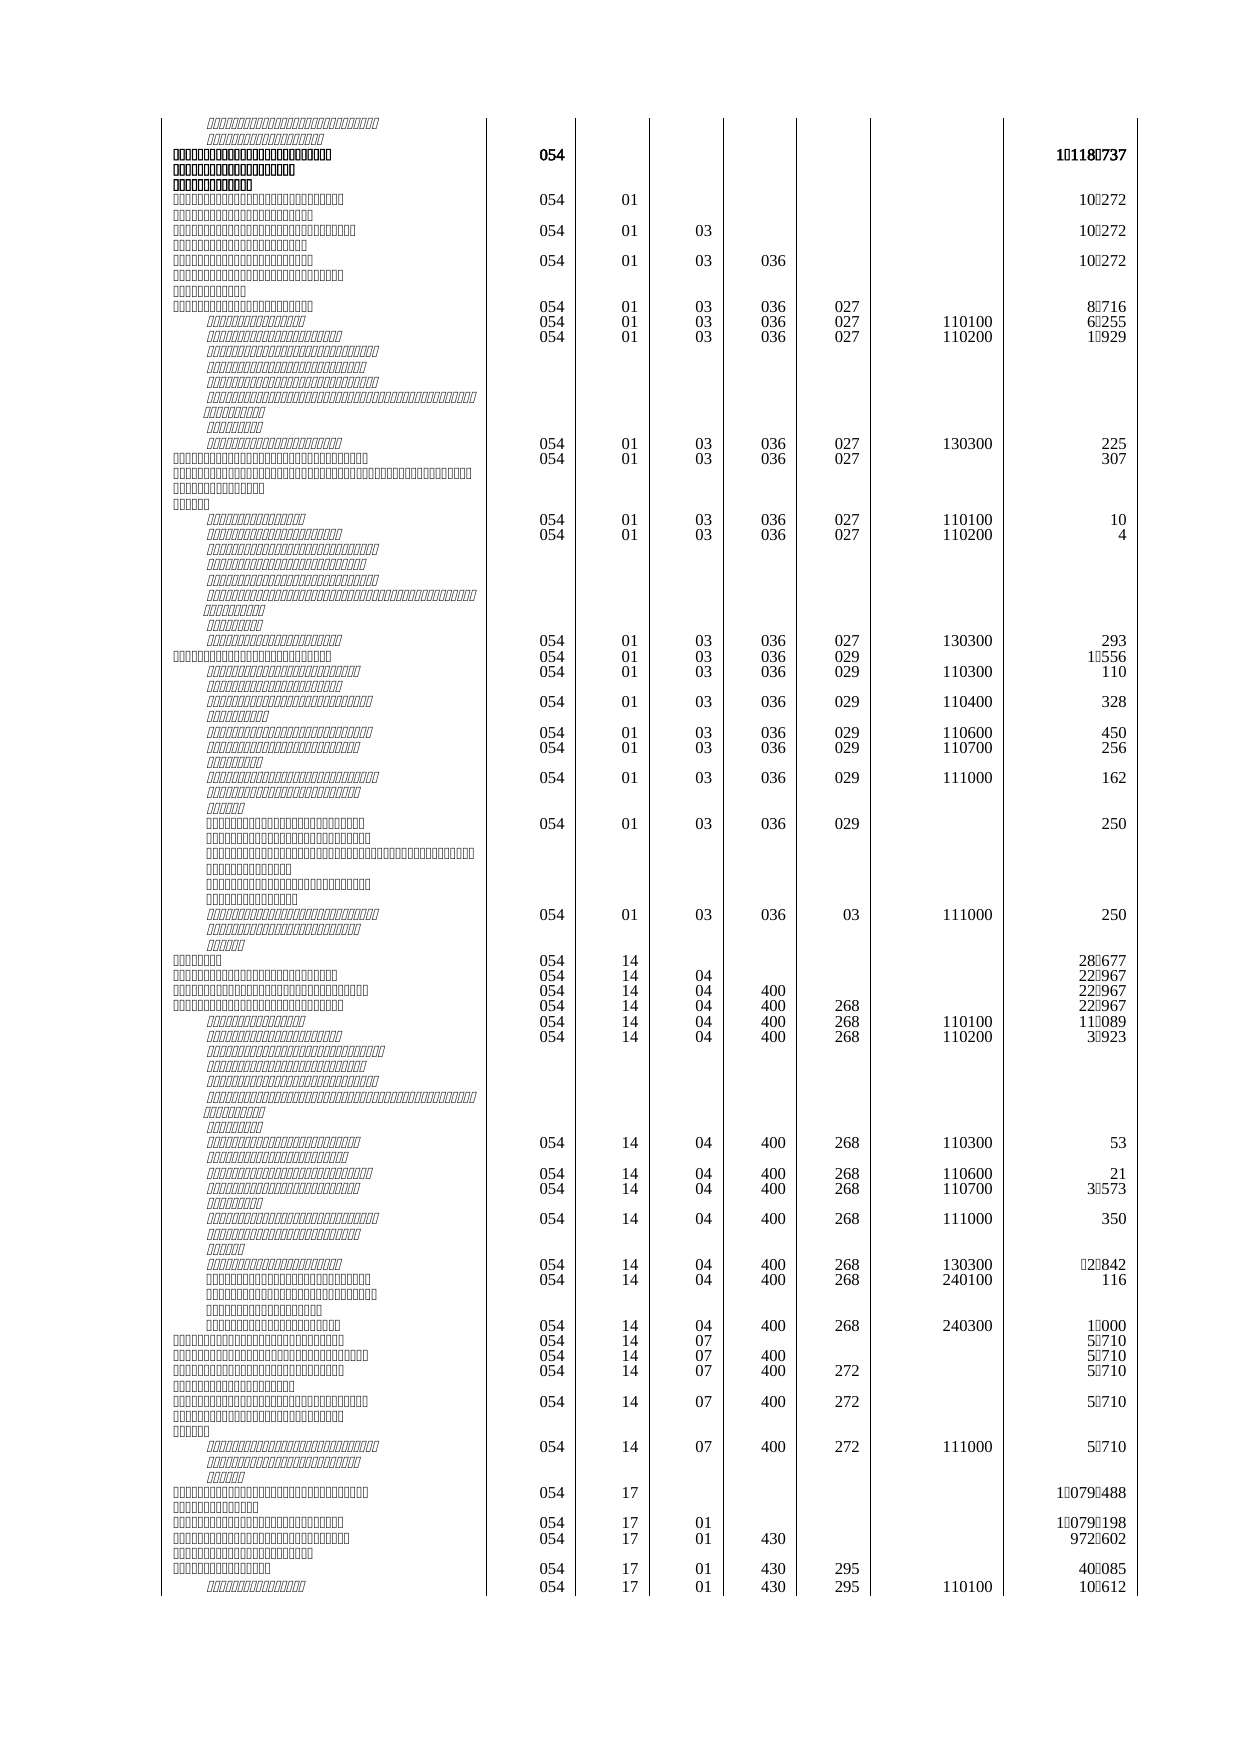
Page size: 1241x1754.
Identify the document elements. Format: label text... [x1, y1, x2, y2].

table_cell  [1004, 1533, 1137, 1563]
table_cell  [576, 301, 649, 316]
table_cell [1004, 118, 1137, 148]
table_cell  [576, 1274, 649, 1319]
table_cell      [162, 818, 486, 909]
table_cell  [797, 635, 870, 650]
table_cell  [576, 909, 649, 954]
table_cell  [162, 970, 486, 985]
table_cell  [576, 696, 649, 726]
table_cell [871, 301, 1003, 316]
table_cell  [650, 696, 723, 726]
table_cell   [162, 1137, 486, 1167]
table_cell [871, 955, 1003, 970]
table_cell [724, 118, 796, 148]
table_cell  [162, 1335, 486, 1350]
table_cell  [487, 1563, 575, 1581]
table_cell  [487, 1335, 575, 1350]
table_cell  [797, 1213, 870, 1259]
table_cell  [650, 1015, 723, 1031]
table_cell [871, 985, 1003, 1000]
table_cell    [162, 1441, 486, 1487]
table_cell  [650, 909, 723, 954]
table_cell [724, 955, 796, 970]
table_cell  [487, 1274, 575, 1319]
table_cell  [797, 909, 870, 954]
table_cell  [650, 742, 723, 772]
table_cell [871, 1335, 1003, 1350]
table_cell  [724, 818, 796, 909]
table_cell [797, 985, 870, 1000]
table_cell  [487, 1259, 575, 1274]
table_cell  [797, 772, 870, 818]
table_cell [724, 970, 796, 985]
table_cell  [871, 1274, 1003, 1319]
table_cell [797, 1533, 870, 1563]
table_cell  [1004, 301, 1137, 316]
table_cell  [487, 514, 575, 529]
table_cell  [724, 985, 796, 1000]
table_cell  [1004, 772, 1137, 818]
table_cell  [576, 1015, 649, 1031]
table_cell  [1004, 1441, 1137, 1487]
table_cell  [650, 255, 723, 301]
table_cell  [576, 666, 649, 696]
table_cell  [724, 1168, 796, 1183]
table_cell  [724, 666, 796, 696]
table_cell  [1004, 726, 1137, 742]
table_cell  [576, 1487, 649, 1517]
table_cell  [871, 1015, 1003, 1031]
table_cell  [650, 514, 723, 529]
table_cell  [797, 1183, 870, 1213]
table_cell  [724, 1274, 796, 1319]
table_cell [724, 225, 796, 255]
table_cell  [487, 255, 575, 301]
table_cell  [650, 331, 723, 437]
table_cell   [162, 118, 486, 148]
table_cell  [650, 453, 723, 513]
table_cell  [576, 955, 649, 970]
table_cell  [797, 1274, 870, 1319]
table_cell [871, 255, 1003, 301]
table_cell  [724, 650, 796, 666]
table_cell  [871, 514, 1003, 529]
table_cell  [650, 1441, 723, 1487]
table_cell  [871, 1441, 1003, 1487]
table_cell  [576, 529, 649, 635]
table_cell [871, 650, 1003, 666]
table_cell  [724, 1015, 796, 1031]
table_cell  [576, 772, 649, 818]
table_cell  [487, 1168, 575, 1183]
table_cell  [797, 1000, 870, 1015]
table_cell  [797, 316, 870, 331]
table_cell  [650, 301, 723, 316]
table_cell [797, 118, 870, 148]
table_cell  [487, 1517, 575, 1532]
table_cell [797, 1517, 870, 1532]
table_cell [576, 118, 649, 148]
table_cell  [487, 1213, 575, 1259]
table_cell  [162, 438, 486, 453]
table_cell  [797, 301, 870, 316]
table_cell  [576, 1259, 649, 1274]
table_cell  [576, 194, 649, 224]
table_cell  [1004, 955, 1137, 970]
table_cell   [162, 742, 486, 772]
table_cell   [162, 194, 486, 224]
table_cell  [871, 1320, 1003, 1335]
table_cell  [797, 331, 870, 437]
table_cell  [724, 1350, 796, 1365]
table_cell  [1004, 1517, 1137, 1532]
table_cell  [650, 1274, 723, 1319]
table_cell    [162, 1213, 486, 1259]
table_cell  [724, 726, 796, 742]
table_cell  [797, 1581, 870, 1596]
table_cell [797, 225, 870, 255]
table_cell  [797, 1015, 870, 1031]
table_cell  [576, 1563, 649, 1581]
table_cell   [162, 696, 486, 726]
table_cell  [487, 438, 575, 453]
table_cell  [650, 1517, 723, 1532]
table_cell  [1004, 1168, 1137, 1183]
table_cell  [724, 1365, 796, 1396]
table_cell  [162, 514, 486, 529]
table_cell  [487, 909, 575, 954]
table_cell  [724, 1533, 796, 1563]
table_cell [797, 149, 870, 194]
table_cell  [871, 1183, 1003, 1213]
table_cell  [576, 1396, 649, 1441]
table_cell  [1004, 316, 1137, 331]
table_cell  [576, 1031, 649, 1137]
table_cell [797, 255, 870, 301]
table_cell  [1004, 696, 1137, 726]
table_cell  [724, 255, 796, 301]
table_cell [871, 1517, 1003, 1532]
table_cell  [724, 1396, 796, 1441]
table_cell   [162, 1487, 486, 1517]
table_cell  [1004, 255, 1137, 301]
table_cell [797, 955, 870, 970]
table_cell  [871, 742, 1003, 772]
table_cell  [724, 909, 796, 954]
table_cell    [162, 1274, 486, 1319]
table_cell [797, 1350, 870, 1365]
table_cell  [871, 1581, 1003, 1596]
table_cell  [724, 1441, 796, 1487]
table_cell  [1004, 1350, 1137, 1365]
table_cell    [162, 149, 486, 194]
table_cell  [724, 1213, 796, 1259]
table_cell  [797, 742, 870, 772]
table_cell  [650, 772, 723, 818]
table_cell  [650, 726, 723, 742]
table_cell  [724, 316, 796, 331]
table_cell  [797, 1396, 870, 1441]
table_cell  [650, 635, 723, 650]
table_cell  [797, 818, 870, 909]
table_cell  [576, 970, 649, 985]
table_cell  [871, 635, 1003, 650]
table_cell  [871, 1168, 1003, 1183]
table_cell  [576, 438, 649, 453]
table_cell  [576, 225, 649, 255]
table_cell  [1004, 909, 1137, 954]
table_cell  [487, 818, 575, 909]
table_cell  [487, 1396, 575, 1441]
table_cell  [162, 1350, 486, 1365]
table_cell  [797, 529, 870, 635]
table_cell [797, 970, 870, 985]
table_cell  [1004, 438, 1137, 453]
table_cell  [576, 331, 649, 437]
table_cell  [650, 985, 723, 1000]
table_cell  [724, 453, 796, 513]
table_cell [871, 1563, 1003, 1581]
table_cell  [576, 1350, 649, 1365]
table_cell  [487, 194, 575, 224]
table_cell  [797, 514, 870, 529]
table_cell  [650, 1396, 723, 1441]
table_cell  [576, 1183, 649, 1213]
table_cell  [1004, 650, 1137, 666]
table_cell [650, 118, 723, 148]
table_cell  [1004, 1487, 1137, 1517]
table_cell  [576, 726, 649, 742]
table_cell [724, 1487, 796, 1517]
table_cell  [650, 1137, 723, 1167]
table_cell   [162, 1365, 486, 1396]
table_cell  [1004, 1183, 1137, 1213]
table_cell  [487, 1350, 575, 1365]
table_cell  [487, 726, 575, 742]
table_cell [650, 194, 723, 224]
table_cell [871, 1000, 1003, 1015]
table_cell  [487, 1365, 575, 1396]
table_cell  [650, 1365, 723, 1396]
table_cell  [576, 1581, 649, 1596]
table_cell  [650, 529, 723, 635]
table_cell  [1004, 1213, 1137, 1259]
table_cell  [487, 1137, 575, 1167]
table_cell  [487, 955, 575, 970]
table_cell  [724, 301, 796, 316]
table_cell  [487, 331, 575, 437]
table_cell  [1004, 1581, 1137, 1596]
table_cell  [724, 514, 796, 529]
table_cell  [162, 1320, 486, 1335]
table_cell  [1004, 1015, 1137, 1031]
table_cell  [162, 1517, 486, 1532]
table_cell  [650, 1350, 723, 1365]
table_cell  [162, 726, 486, 742]
table_cell  [724, 529, 796, 635]
table_cell  [162, 635, 486, 650]
table_cell  [576, 453, 649, 513]
table_cell [650, 1487, 723, 1517]
table_cell [871, 1533, 1003, 1563]
table_cell  [1004, 1320, 1137, 1335]
table_cell  [576, 255, 649, 301]
table_cell  [797, 453, 870, 513]
table_cell  [797, 650, 870, 666]
table_cell  [576, 1213, 649, 1259]
table_cell [871, 1396, 1003, 1441]
table_cell  [650, 1335, 723, 1350]
table_cell  [162, 1000, 486, 1015]
table_cell  [650, 316, 723, 331]
table_cell  [650, 1000, 723, 1015]
table_cell  [487, 650, 575, 666]
table_cell  [871, 438, 1003, 453]
table_cell  [576, 1365, 649, 1396]
table_cell  [1004, 985, 1137, 1000]
table_cell  [650, 1031, 723, 1137]
table_cell  [1004, 514, 1137, 529]
table_cell  [650, 666, 723, 696]
table_cell  [871, 316, 1003, 331]
table_cell  [871, 1213, 1003, 1259]
table_cell   [162, 1183, 486, 1213]
table_cell  [1004, 970, 1137, 985]
table_cell  [487, 1015, 575, 1031]
table_cell  [487, 1581, 575, 1596]
table_cell  [576, 514, 649, 529]
table_cell [797, 1335, 870, 1350]
table_cell  [724, 331, 796, 437]
table_cell [871, 194, 1003, 224]
table_cell  [487, 1183, 575, 1213]
table_cell [871, 970, 1003, 985]
table_cell  [576, 635, 649, 650]
table_cell  [797, 1031, 870, 1137]
table_cell [724, 149, 796, 194]
table_cell  [797, 1320, 870, 1335]
table_cell  [724, 1259, 796, 1274]
table_cell  [576, 1517, 649, 1532]
table_cell  [797, 1365, 870, 1396]
table_cell  [1004, 635, 1137, 650]
table_cell  [797, 438, 870, 453]
table_cell  [724, 772, 796, 818]
table_cell  [162, 985, 486, 1000]
table_cell  [576, 316, 649, 331]
table_cell       [162, 331, 486, 437]
table_cell  [724, 438, 796, 453]
table_cell  [487, 225, 575, 255]
table_cell  [162, 1563, 486, 1581]
table_cell  [1004, 1137, 1137, 1167]
table_cell  [487, 301, 575, 316]
table_cell  [724, 1563, 796, 1581]
table_cell  [650, 1213, 723, 1259]
table_cell  [576, 742, 649, 772]
table_cell  [650, 970, 723, 985]
table_cell [797, 194, 870, 224]
table_cell  [487, 696, 575, 726]
table_cell  [650, 818, 723, 909]
table_cell  [871, 1259, 1003, 1274]
table_cell  [650, 1168, 723, 1183]
table_cell  [797, 666, 870, 696]
table_cell  [487, 316, 575, 331]
table_cell  [871, 726, 1003, 742]
table_cell       [162, 529, 486, 635]
table_cell  [797, 1168, 870, 1183]
table_cell  [576, 1137, 649, 1167]
table_cell  [487, 149, 575, 194]
table_cell [724, 1517, 796, 1532]
table_cell  [724, 1581, 796, 1596]
table_cell  [797, 1563, 870, 1581]
table_cell    [162, 909, 486, 954]
table_cell [871, 149, 1003, 194]
table_cell  [1004, 529, 1137, 635]
table_cell  [871, 666, 1003, 696]
table_cell  [724, 1320, 796, 1335]
table_cell  [724, 1031, 796, 1137]
table_cell  [871, 331, 1003, 437]
table_cell  [724, 696, 796, 726]
table_cell  [650, 1563, 723, 1581]
table_cell  [650, 650, 723, 666]
table_cell  [1004, 818, 1137, 909]
table_cell  [487, 666, 575, 696]
table_cell  [487, 529, 575, 635]
table_cell  [576, 650, 649, 666]
table_cell  [797, 726, 870, 742]
table_cell  [1004, 1396, 1137, 1441]
table_cell  [162, 1581, 486, 1596]
table_cell  [1004, 1274, 1137, 1319]
table_cell  [576, 1441, 649, 1487]
table_cell   [162, 666, 486, 696]
table_cell  [1004, 1563, 1137, 1581]
table_cell  [1004, 1365, 1137, 1396]
table_cell    [162, 453, 486, 513]
table_cell  [162, 1015, 486, 1031]
table_cell  [1004, 194, 1137, 224]
table_cell [650, 149, 723, 194]
table_cell  [576, 1320, 649, 1335]
table_cell  [162, 955, 486, 970]
table_cell [650, 955, 723, 970]
table_cell [871, 118, 1003, 148]
table_cell  [650, 438, 723, 453]
table_cell  [576, 1168, 649, 1183]
table_cell  [797, 1259, 870, 1274]
table_cell  [724, 1137, 796, 1167]
table_cell  [576, 985, 649, 1000]
table_cell  [487, 985, 575, 1000]
table_cell  [487, 1031, 575, 1137]
table_cell  [487, 1000, 575, 1015]
table_cell  [487, 1487, 575, 1517]
table_cell       [162, 1031, 486, 1137]
table_cell  [871, 1137, 1003, 1167]
table_cell  [487, 1441, 575, 1487]
table_cell  [724, 742, 796, 772]
table_cell  [797, 1441, 870, 1487]
table_cell  [1004, 666, 1137, 696]
table_cell  [576, 818, 649, 909]
table_cell  [487, 1533, 575, 1563]
table_cell  [487, 453, 575, 513]
table_cell    [162, 1396, 486, 1441]
table_cell  [576, 1335, 649, 1350]
table_cell [871, 225, 1003, 255]
table_cell  [1004, 453, 1137, 513]
table_cell [487, 118, 575, 148]
table_cell  [487, 635, 575, 650]
table_cell [871, 1365, 1003, 1396]
table_cell  [650, 1320, 723, 1335]
table_cell    [162, 772, 486, 818]
table_cell  [724, 1183, 796, 1213]
table_cell  [487, 970, 575, 985]
table_cell  [650, 225, 723, 255]
table_cell  [1004, 1335, 1137, 1350]
table_cell [724, 194, 796, 224]
table_cell [871, 818, 1003, 909]
table_cell  [871, 772, 1003, 818]
table_cell  [871, 1031, 1003, 1137]
table_cell  [1004, 1000, 1137, 1015]
table_cell  [797, 1137, 870, 1167]
table_cell  [487, 1320, 575, 1335]
table_cell  [487, 772, 575, 818]
table_cell  [1004, 1031, 1137, 1137]
table_cell  [797, 696, 870, 726]
table_cell  [162, 1168, 486, 1183]
table_cell  [724, 1000, 796, 1015]
table_cell  [1004, 331, 1137, 437]
table_cell  [650, 1183, 723, 1213]
table_cell   [162, 225, 486, 255]
table_cell [576, 149, 649, 194]
table_cell  [576, 1533, 649, 1563]
table_cell [871, 453, 1003, 513]
table_cell    [162, 255, 486, 301]
table_cell   [162, 1533, 486, 1563]
table_cell  [871, 909, 1003, 954]
table_cell [871, 1350, 1003, 1365]
table_cell  [1004, 149, 1137, 194]
table_cell  [650, 1533, 723, 1563]
table_cell  [162, 650, 486, 666]
table_cell  [162, 316, 486, 331]
table_cell  [1004, 1259, 1137, 1274]
table_cell  [162, 301, 486, 316]
table_cell  [650, 1259, 723, 1274]
table_cell  [650, 1581, 723, 1596]
table_cell  [162, 1259, 486, 1274]
table_cell  [1004, 742, 1137, 772]
table_cell [871, 1487, 1003, 1517]
table_cell  [724, 635, 796, 650]
table_cell  [871, 696, 1003, 726]
table_cell  [487, 742, 575, 772]
table_cell [724, 1335, 796, 1350]
table_cell [797, 1487, 870, 1517]
table_cell  [1004, 225, 1137, 255]
table_cell  [576, 1000, 649, 1015]
table_cell  [871, 529, 1003, 635]
